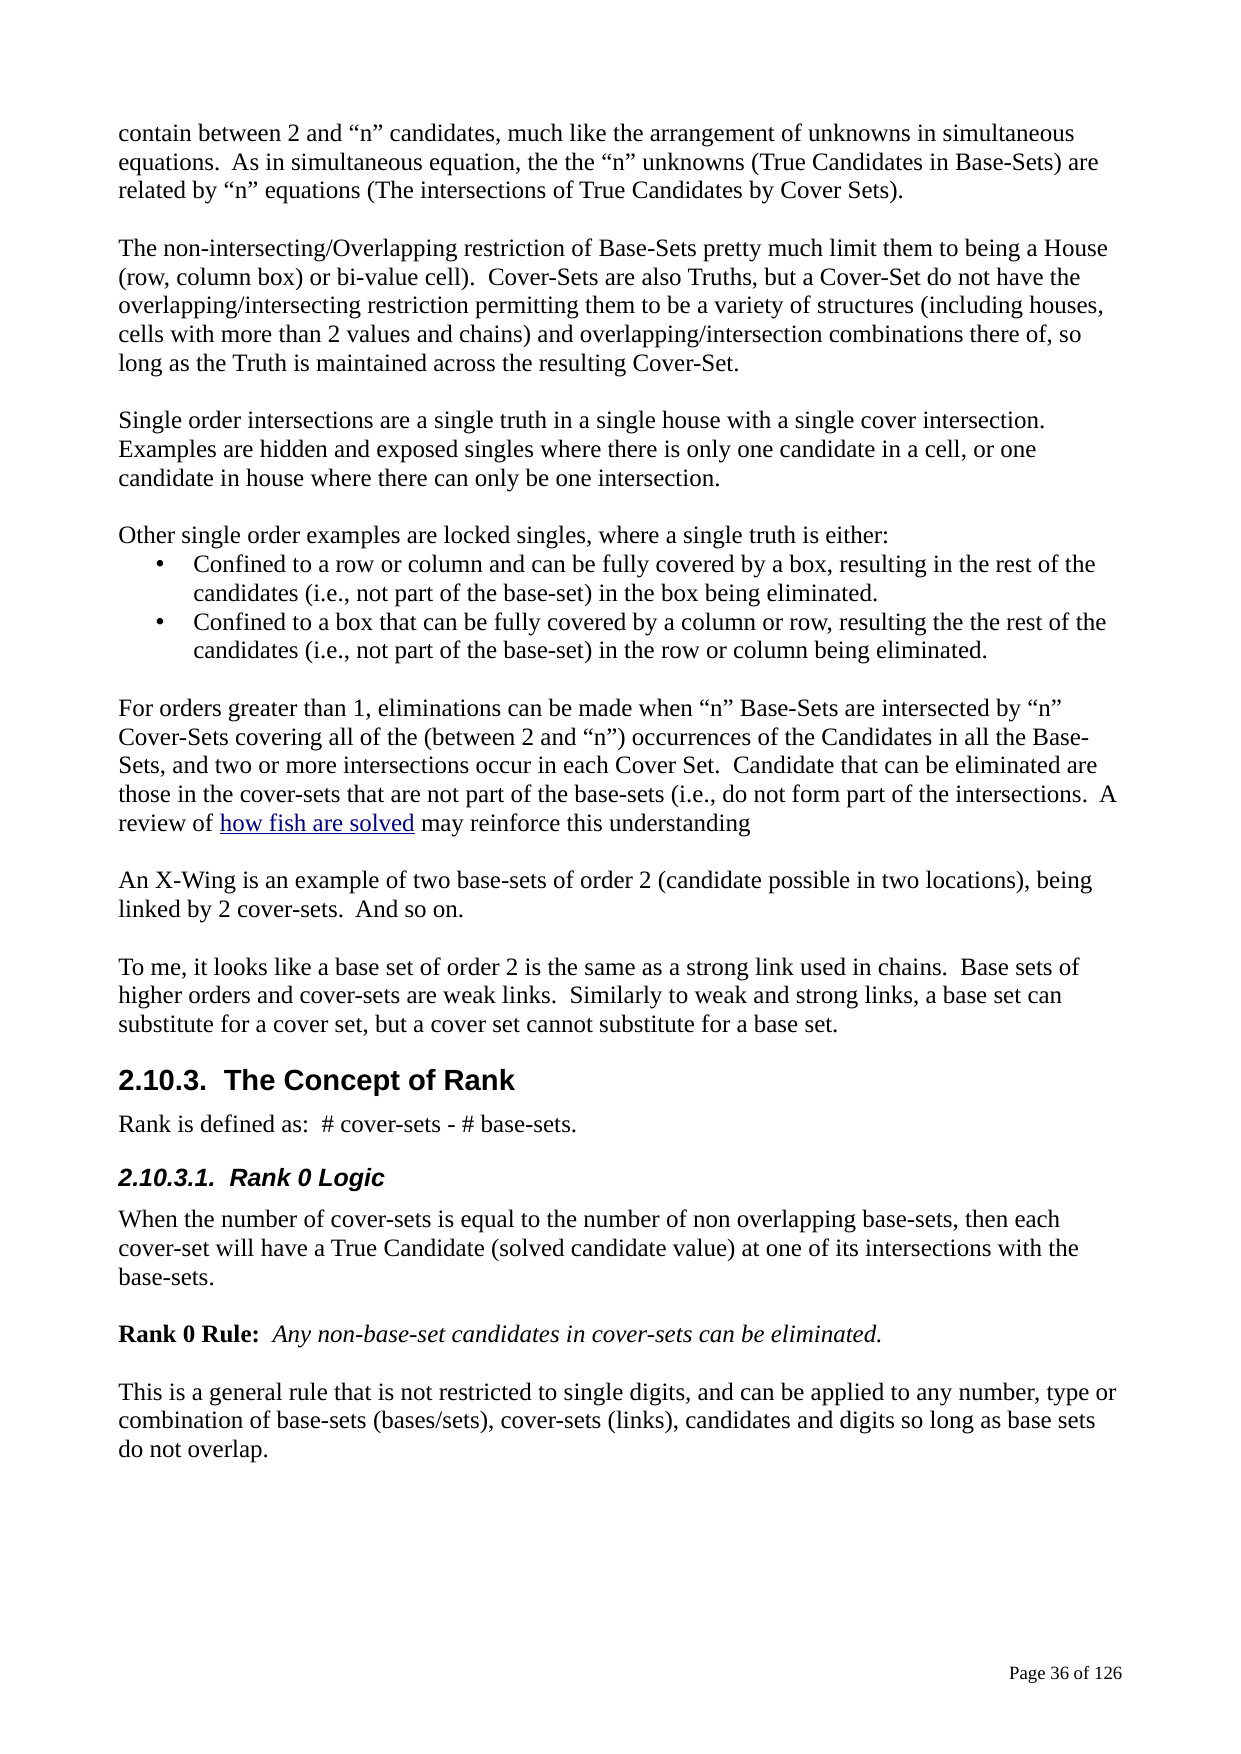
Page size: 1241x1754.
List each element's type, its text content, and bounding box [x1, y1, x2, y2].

text contain between 2 and “n” candidates, much like the arrangement of unknowns in simultaneous equations. As in simultaneous equation, the the “n” unknowns (True Candidates in Base-Sets) are related by “n” equations (The intersections of True Candidates by Cover Sets). [118, 118, 1122, 204]
text When the number of cover-sets is equal to the number of non overlapping base-sets, then each cover-set will have a True Candidate (solved candidate value) at one of its intersections with the base-sets. [118, 1204, 1122, 1290]
subtitle The Concept of Rank [118, 1063, 1122, 1097]
text Rank 0 Rule: Any non-base-set candidates in cover-sets can be eliminated. [118, 1319, 1122, 1348]
list Confined to a box that can be fully covered by a column or row, resulting the the rest of the candidates (i.e., not part of the base-set) in the row or column being eliminated. [156, 607, 1122, 664]
text Other single order examples are locked singles, where a single truth is either: [118, 521, 1122, 549]
text Single order intersections are a single truth in a single house with a single cover intersection. Examples are hidden and exposed singles where there is only one candidate in a cell, or one candidate in house where there can only be one intersection. [118, 406, 1122, 492]
text This is a general rule that is not restricted to single digits, and can be applied to any number, type or combination of base-sets (bases/sets), cover-sets (links), candidates and digits so long as base sets do not overlap. [118, 1377, 1122, 1463]
text The non-intersecting/Overlapping restriction of Base-Sets pretty much limit them to being a House (row, column box) or bi-value cell). Cover-Sets are also Truths, but a Cover-Set do not have the overlapping/intersecting restriction permitting them to be a variety of structures (including houses, cells with more than 2 values and chains) and overlapping/intersection combinations there of, so long as the Truth is maintained across the resulting Cover-Set. [118, 233, 1122, 377]
text For orders greater than 1, eliminations can be made when “n” Base-Sets are intersected by “n” Cover-Sets covering all of the (between 2 and “n”) occurrences of the Candidates in all the Base-Sets, and two or more intersections occur in each Cover Set. Candidate that can be eliminated are those in the cover-sets that are not part of the base-sets (i.e., do not form part of the intersections. A review of how fish are solved may reinforce this understanding [118, 693, 1122, 837]
text To me, it looks like a base set of order 2 is the same as a strong link used in chains. Base sets of higher orders and cover-sets are weak links. Similarly to weak and strong links, a base set can substitute for a cover set, but a cover set cannot substitute for a base set. [118, 952, 1122, 1038]
subtitle Rank 0 Logic [118, 1163, 1122, 1192]
list Confined to a row or column and can be fully covered by a box, resulting in the rest of the candidates (i.e., not part of the base-set) in the box being eliminated. [156, 549, 1122, 607]
text An X-Wing is an example of two base-sets of order 2 (candidate possible in two locations), being linked by 2 cover-sets. And so on. [118, 866, 1122, 923]
text Rank is defined as: # cover-sets - # base-sets. [118, 1109, 1122, 1138]
